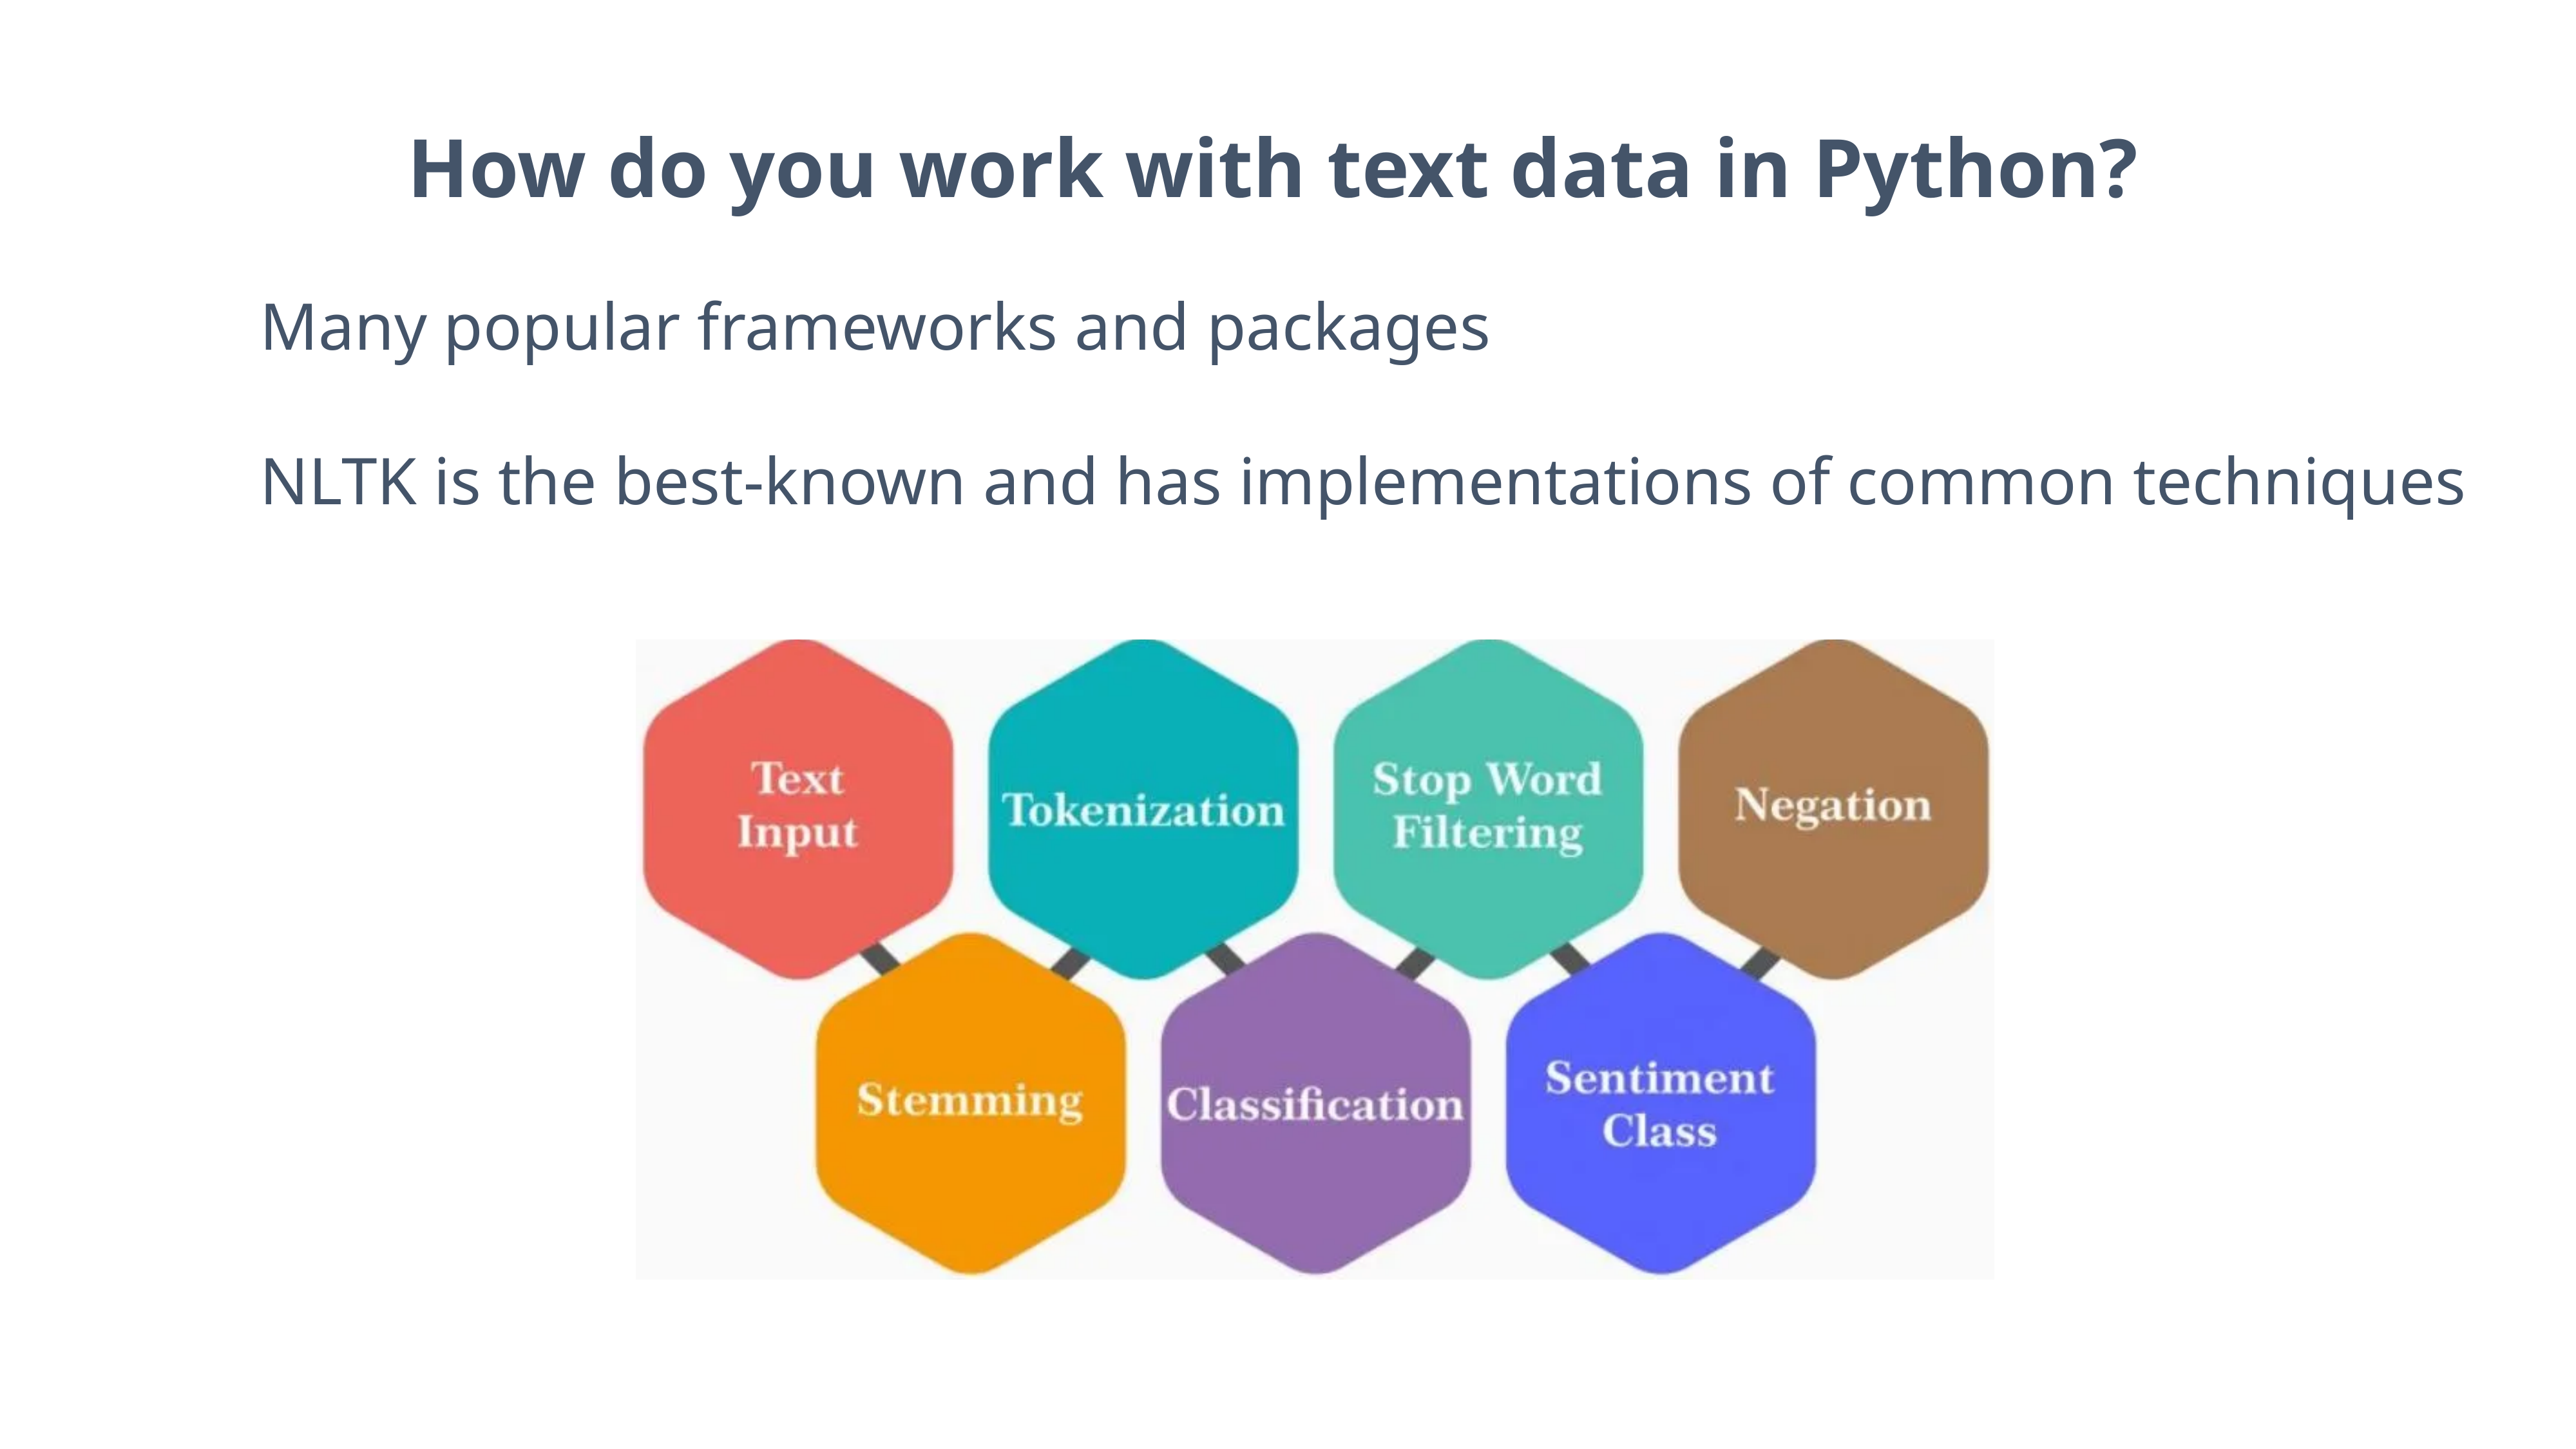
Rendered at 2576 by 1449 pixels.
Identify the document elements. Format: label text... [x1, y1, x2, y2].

picture [636, 639, 1994, 1280]
text_box How do you work with text data in Python? [398, 112, 2150, 219]
text_box Many popular frameworks and packages NLTK is the best-known and has implementations of common techniques [250, 280, 2549, 522]
